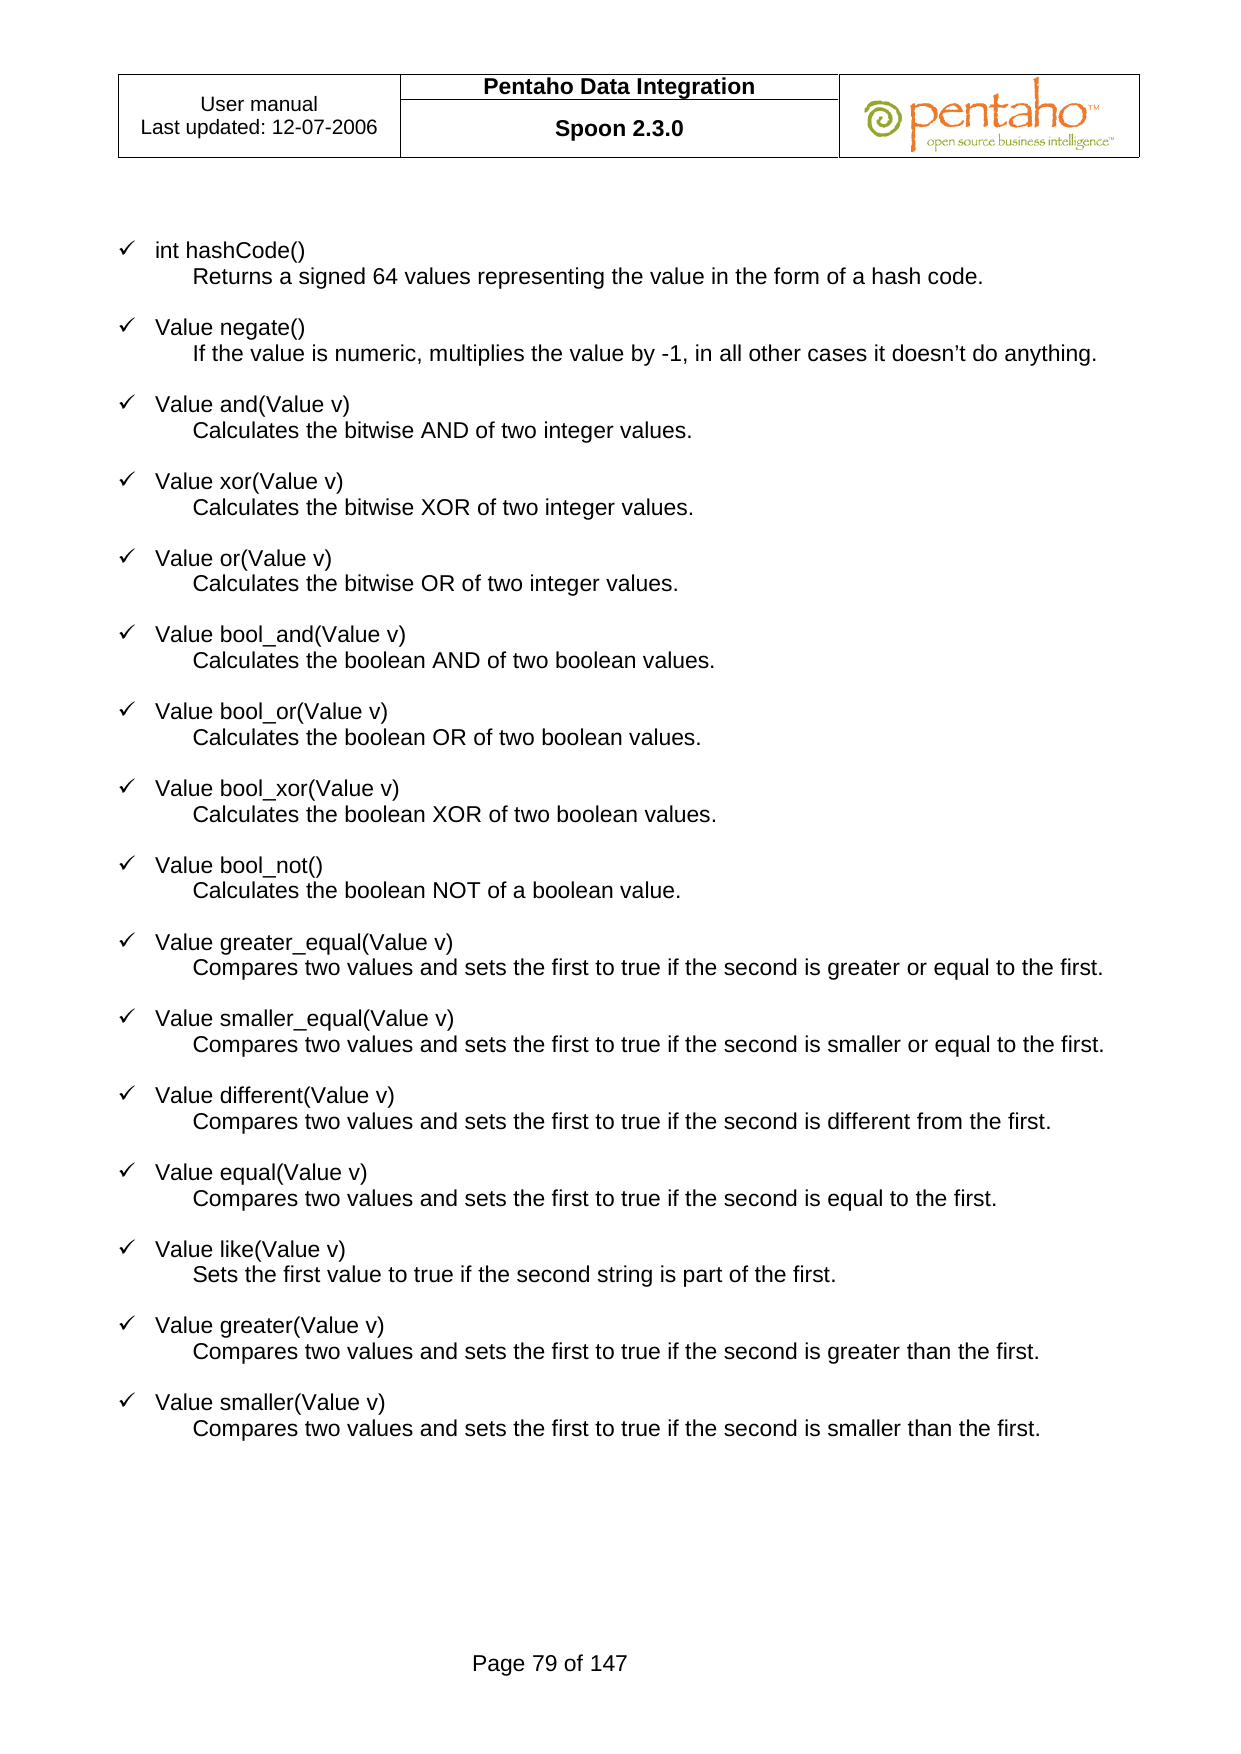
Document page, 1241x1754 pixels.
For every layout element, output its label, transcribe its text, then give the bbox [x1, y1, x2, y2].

list Value greater_equal(Value v) [117, 929, 1137, 955]
list Value like(Value v) [117, 1236, 1137, 1262]
list Value bool_or(Value v) [117, 699, 1137, 724]
text If the value is numeric, multiplies the value by -1, in all other cases it doesn’t do anything. [192, 341, 1137, 366]
list Value smaller(Value v) [117, 1390, 1137, 1416]
text Calculates the boolean NOT of a boolean value. [192, 878, 1137, 904]
text Calculates the boolean AND of two boolean values. [192, 648, 1137, 673]
list Value bool_xor(Value v) [117, 776, 1137, 801]
list Value smaller_equal(Value v) [117, 1006, 1137, 1032]
list Value equal(Value v) [117, 1159, 1137, 1185]
text Compares two values and sets the first to true if the second is equal to the first. [192, 1185, 1137, 1211]
text Calculates the bitwise OR of two integer values. [192, 571, 1137, 597]
text Calculates the boolean XOR of two boolean values. [192, 801, 1137, 827]
list Value or(Value v) [117, 545, 1137, 571]
list int hashCode() [117, 238, 1137, 264]
list Value greater(Value v) [117, 1313, 1137, 1339]
text Calculates the boolean OR of two boolean values. [192, 724, 1137, 750]
text Compares two values and sets the first to true if the second is different from the first. [192, 1108, 1137, 1134]
text Compares two values and sets the first to true if the second is smaller or equal to the first. [192, 1032, 1137, 1057]
list Value different(Value v) [117, 1083, 1137, 1108]
list Value negate() [117, 315, 1137, 341]
list Value and(Value v) [117, 392, 1137, 417]
text Compares two values and sets the first to true if the second is greater than the first. [192, 1339, 1137, 1364]
text Compares two values and sets the first to true if the second is smaller than the first. [192, 1416, 1137, 1441]
text Returns a signed 64 values representing the value in the form of a hash code. [192, 264, 1137, 289]
list Value bool_not() [117, 852, 1137, 878]
list Value bool_and(Value v) [117, 622, 1137, 648]
text Compares two values and sets the first to true if the second is greater or equal to the first. [192, 955, 1137, 980]
text Sets the first value to true if the second string is part of the first. [192, 1262, 1137, 1287]
text Calculates the bitwise AND of two integer values. [192, 417, 1137, 443]
text Calculates the bitwise XOR of two integer values. [192, 494, 1137, 520]
list Value xor(Value v) [117, 468, 1137, 494]
